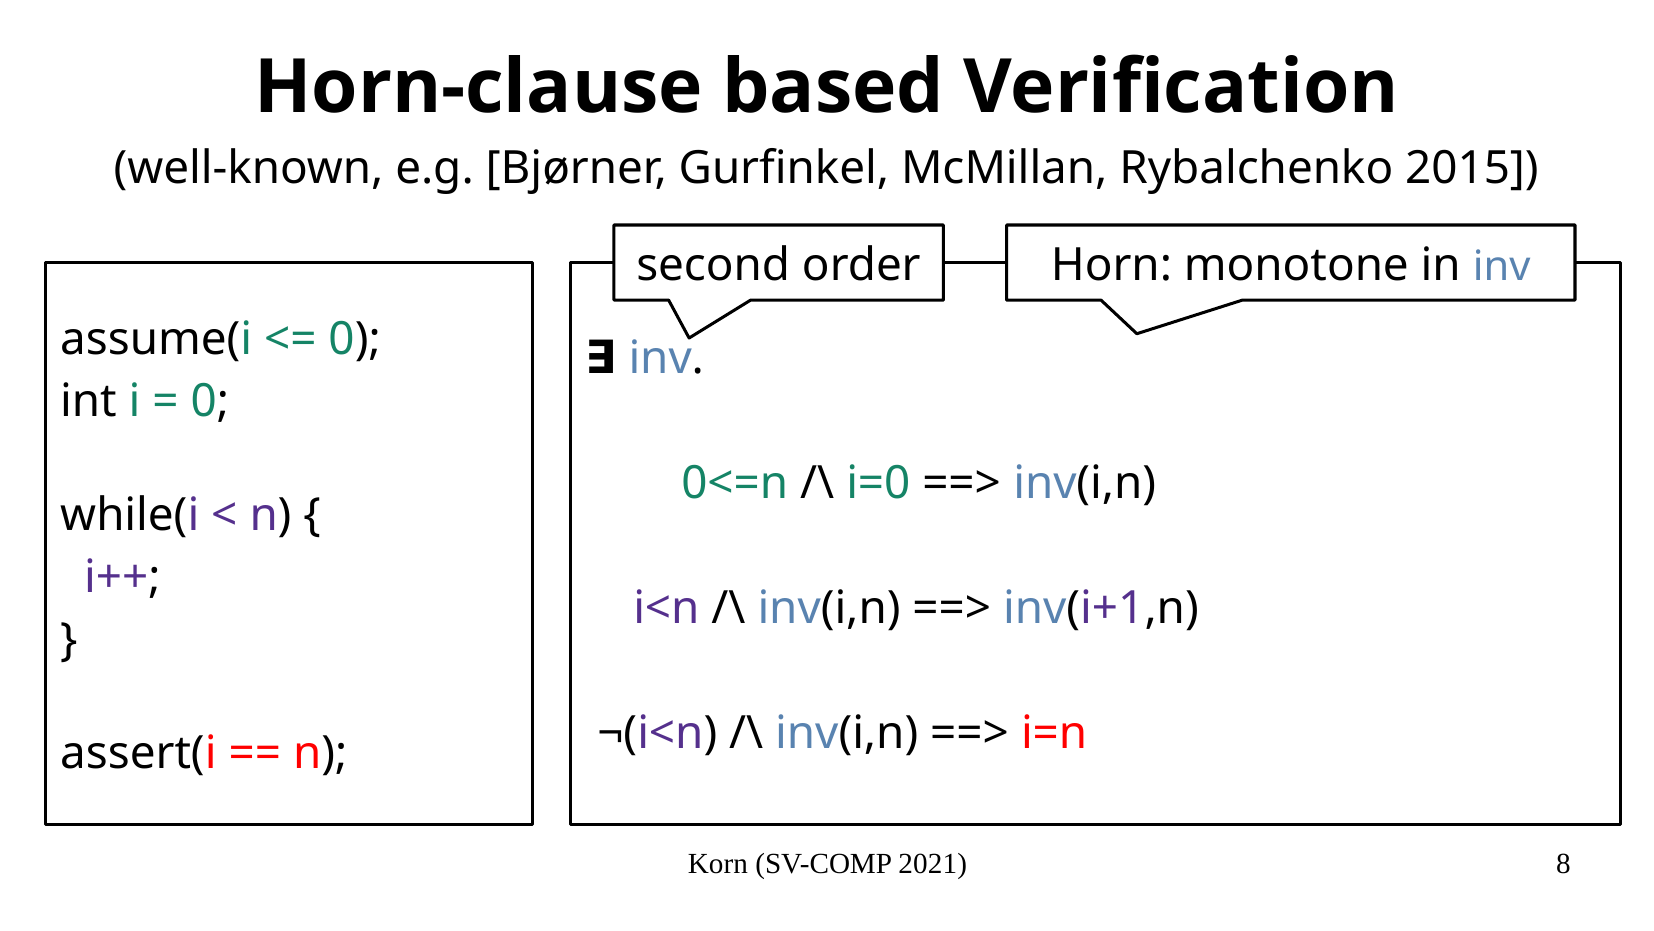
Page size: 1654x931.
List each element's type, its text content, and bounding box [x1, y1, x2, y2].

text_box ∃ inv. 0<=n /\ i=0 ==> inv(i,n) i<n /\ inv(i,n) ==> inv(i+1,n) ¬(i<n) /\ inv(i,n) ==> i=n [570, 262, 1621, 825]
title Horn-clause based Verification (well-known, e.g. [Bjørner, Gurfinkel, McMillan, Rybalchenko 2015]) [82, 36, 1571, 193]
text_box assume(i <= 0); int i = 0; while(i < n) { i++; } assert(i == n); [45, 262, 533, 825]
text_box Horn: monotone in inv [1006, 225, 1576, 334]
text_box second order [613, 225, 944, 339]
